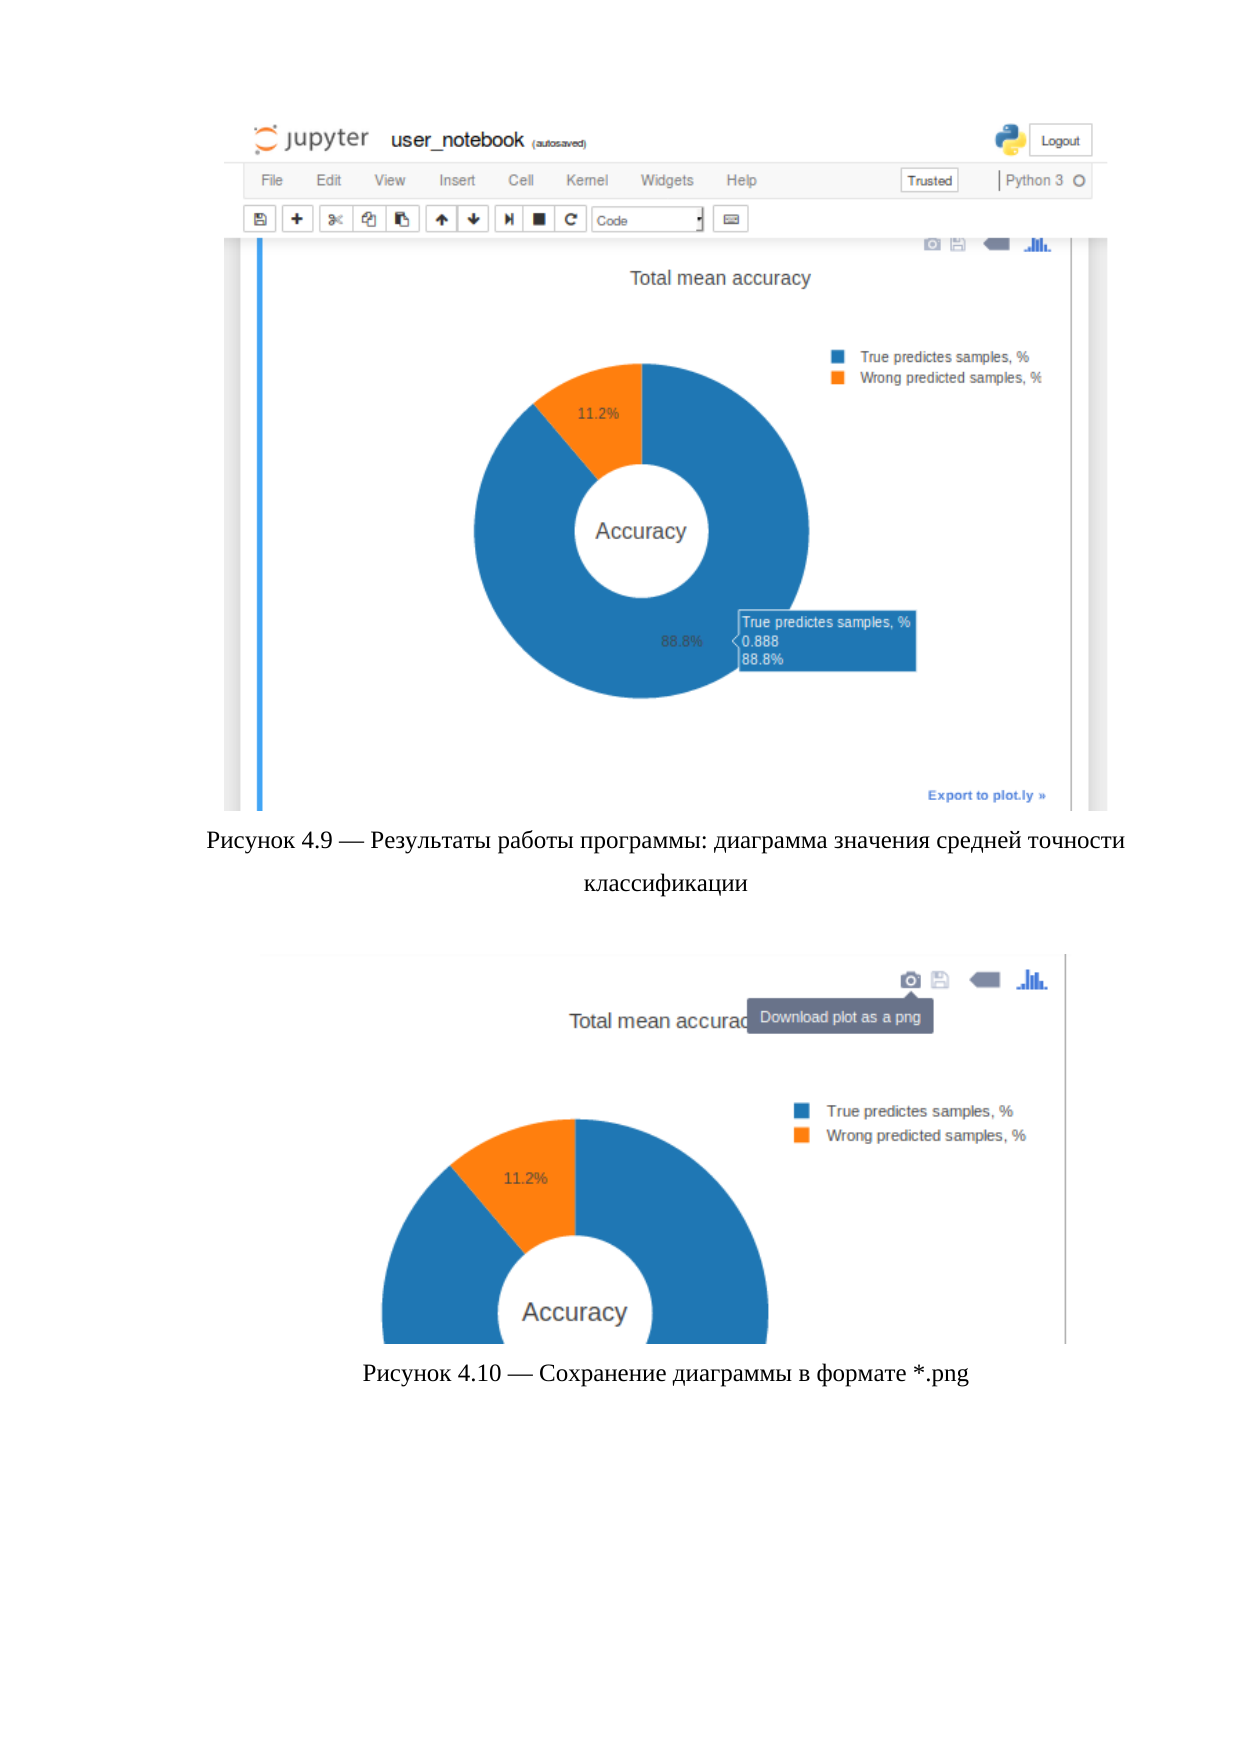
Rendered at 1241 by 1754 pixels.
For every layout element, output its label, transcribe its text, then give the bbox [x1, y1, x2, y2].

text Рисунок 4.9 — Результаты работы программы: диаграмма значения средней точности классификации [149, 811, 1182, 897]
picture [260, 954, 1072, 1344]
text Рисунок 4.10 — Сохранение диаграммы в формате *.png [149, 1344, 1182, 1387]
picture [224, 118, 1108, 811]
